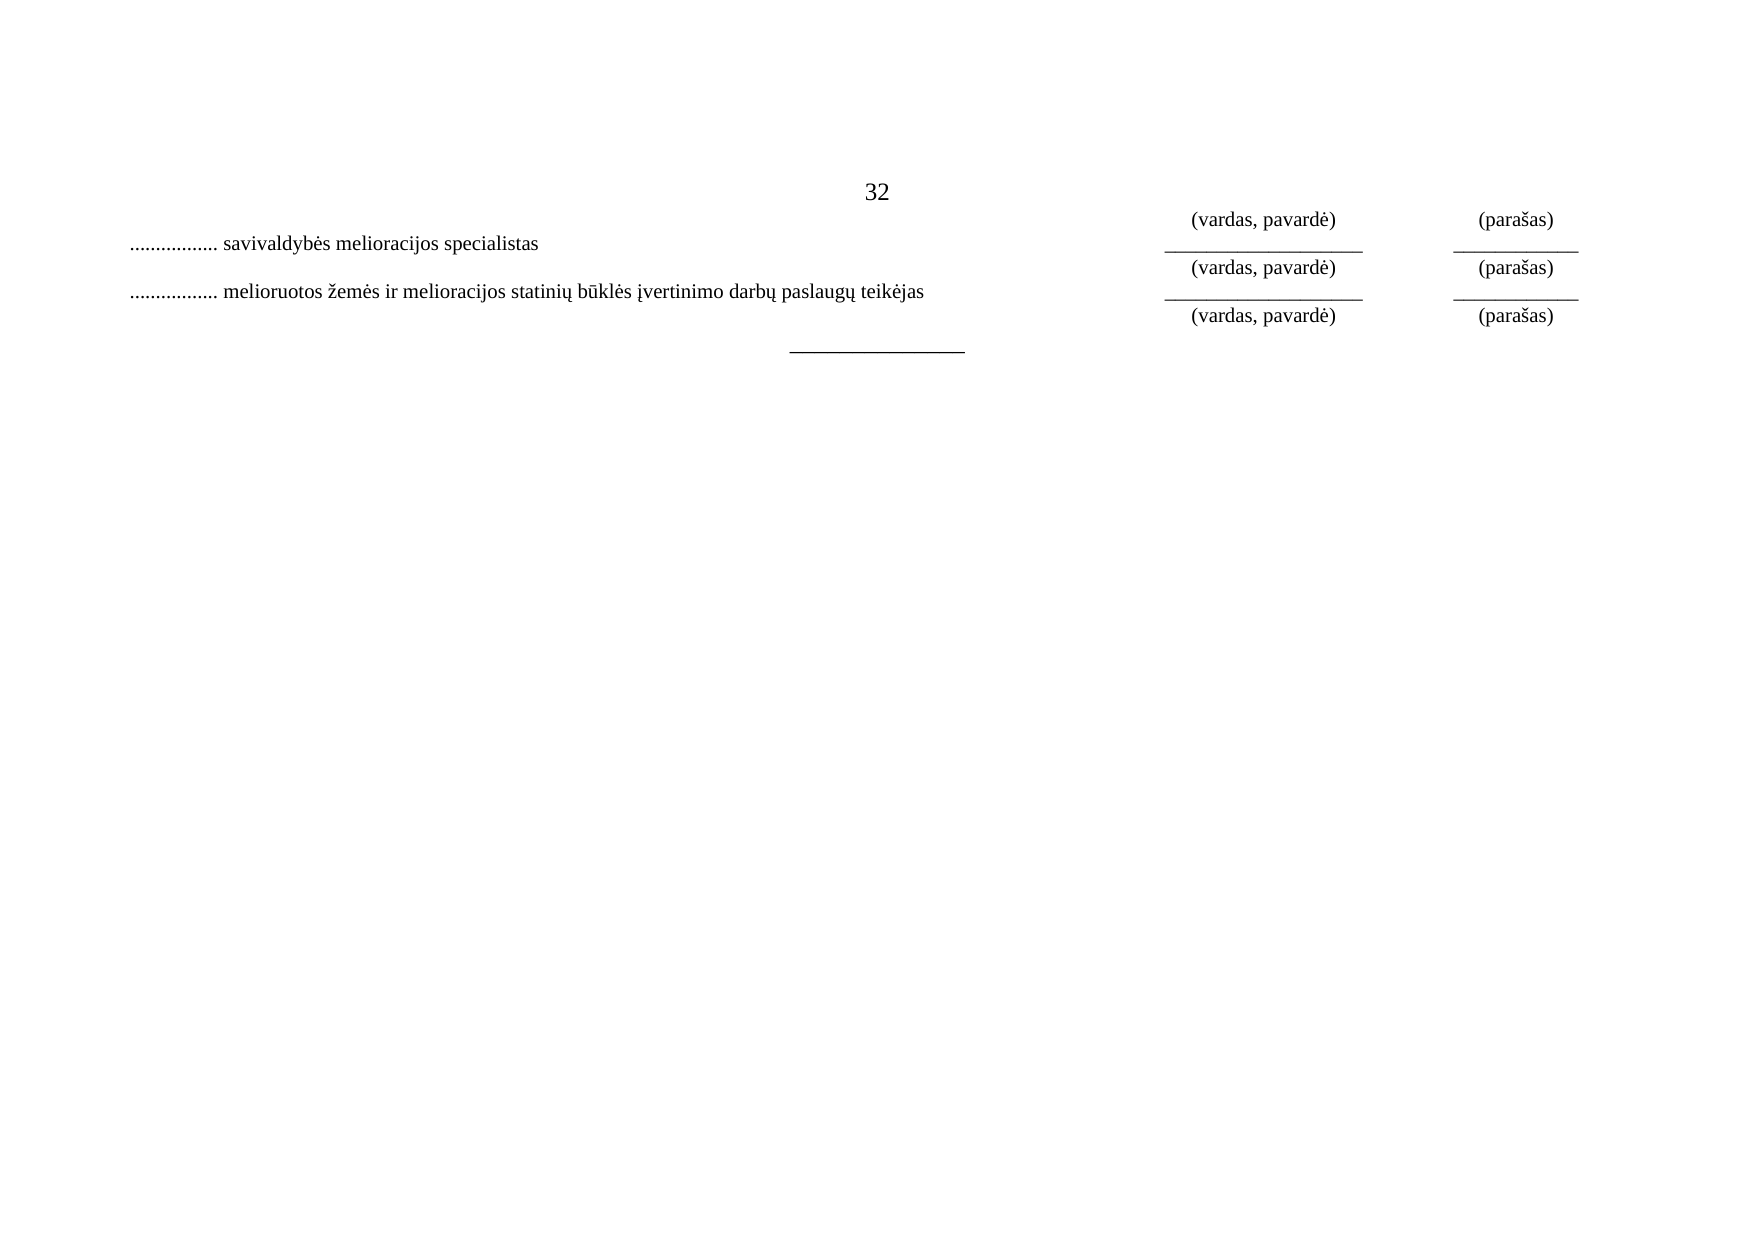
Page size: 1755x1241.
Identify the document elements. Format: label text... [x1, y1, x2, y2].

table_cell ................. melioruotos žemės ir melioracijos statinių būklės įvertinimo darbų paslaugų teikėjas [118, 279, 1145, 327]
table_cell ____________ (parašas) [1382, 231, 1649, 279]
table_header (vardas, pavardė) [1145, 207, 1382, 231]
text ______________ [118, 327, 1636, 356]
table_cell ................. savivaldybės melioracijos specialistas [118, 231, 1145, 279]
table_cell ___________________ (vardas, pavardė) [1145, 279, 1382, 327]
table_cell ___________________ (vardas, pavardė) [1145, 231, 1382, 279]
table_header (parašas) [1382, 207, 1649, 231]
table_cell ____________ (parašas) [1382, 279, 1649, 327]
table_header [118, 207, 1145, 231]
